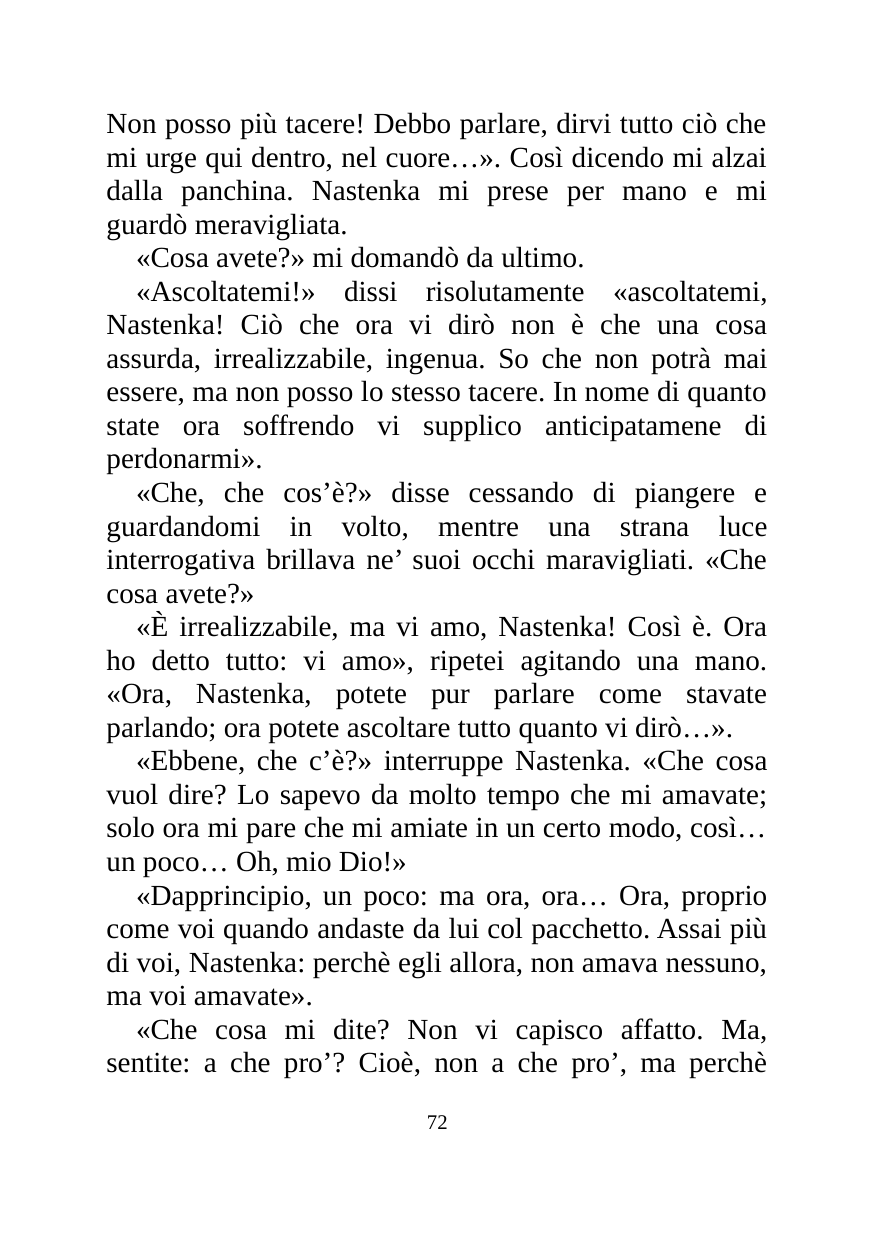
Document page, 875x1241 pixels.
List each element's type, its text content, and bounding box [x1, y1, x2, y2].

text «Dapprincipio, un poco: ma ora, ora… Ora, proprio come voi quando andaste da lui col pacchetto. Assai più di voi, Nastenka: perchè egli allora, non amava nessuno, ma voi amavate». [106, 878, 768, 1012]
text «Ascoltatemi!» dissi risolutamente «ascoltatemi, Nastenka! Ciò che ora vi dirò non è che una cosa assurda, irrealizzabile, ingenua. So che non potrà mai essere, ma non posso lo stesso tacere. In nome di quanto state ora soffrendo vi supplico anticipatamene di perdonarmi». [106, 274, 768, 475]
text Non posso più tacere! Debbo parlare, dirvi tutto ciò che mi urge qui dentro, nel cuore…». Così dicendo mi alzai dalla panchina. Nastenka mi prese per mano e mi guardò meravigliata. [106, 106, 768, 240]
text «Che cosa mi dite? Non vi capisco affatto. Ma, sentite: a che pro’? Cioè, non a che pro’, ma perchè [106, 1012, 768, 1079]
text «Cosa avete?» mi domandò da ultimo. [106, 240, 768, 274]
text «È irrealizzabile, ma vi amo, Nastenka! Così è. Ora ho detto tutto: vi amo», ripetei agitando una mano. «Ora, Nastenka, potete pur parlare come stavate parlando; ora potete ascoltare tutto quanto vi dirò…». [106, 609, 768, 743]
text «Che, che cos’è?» disse cessando di piangere e guardandomi in volto, mentre una strana luce interrogativa brillava ne’ suoi occhi maravigliati. «Che cosa avete?» [106, 475, 768, 609]
text «Ebbene, che c’è?» interruppe Nastenka. «Che cosa vuol dire? Lo sapevo da molto tempo che mi amavate; solo ora mi pare che mi amiate in un certo modo, così… un poco… Oh, mio Dio!» [106, 743, 768, 878]
